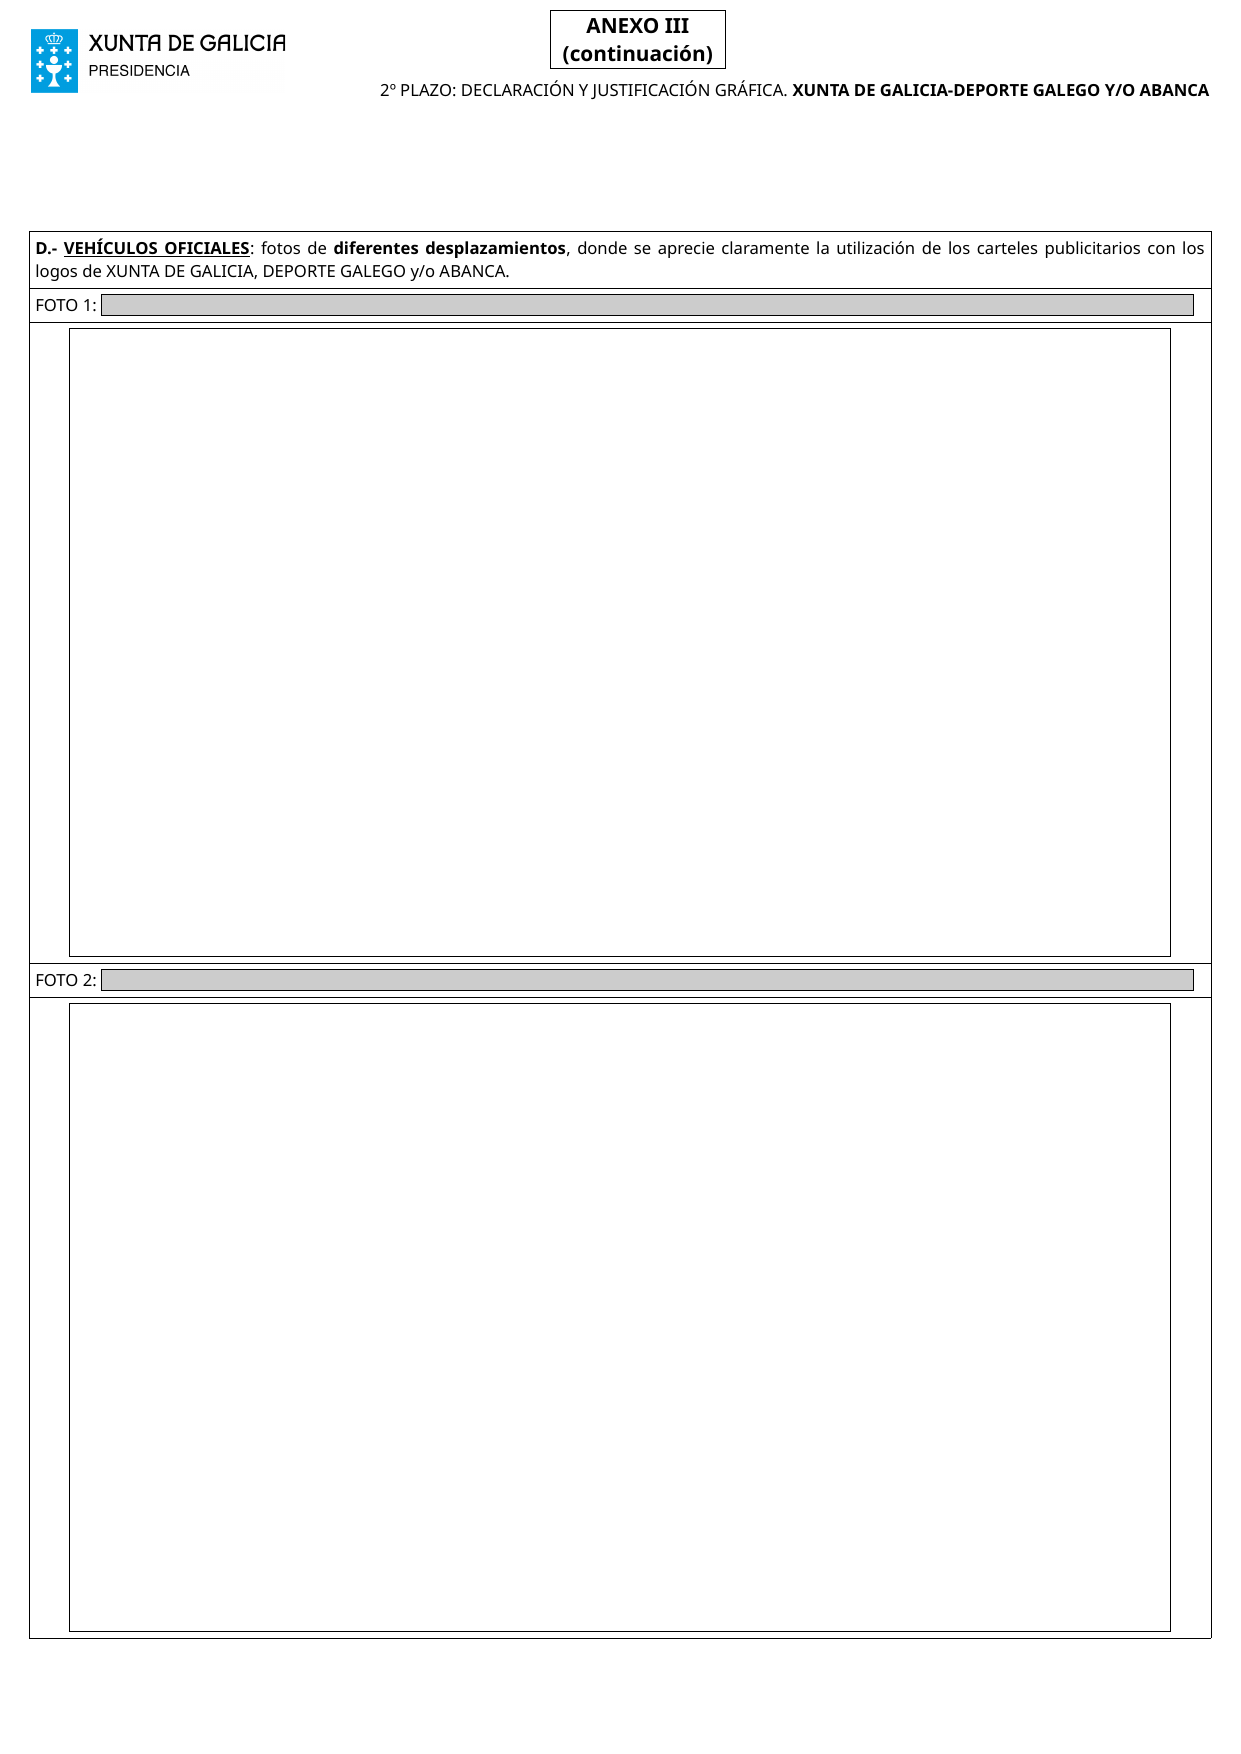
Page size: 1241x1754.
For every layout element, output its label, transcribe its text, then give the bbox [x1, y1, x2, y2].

table_cell FOTO 2: [30, 964, 1211, 997]
table_cell [30, 998, 1211, 1637]
table_cell [30, 323, 1211, 963]
picture [79, 29, 286, 93]
picture [47, 66, 61, 86]
table_cell FOTO 1: [30, 289, 1211, 322]
table_header D.- VEHÍCULOS OFICIALES: fotos de diferentes desplazamientos, donde se aprecie claramente la utilización de los carteles publicitarios con los logos de XUNTA DE GALICIA, DEPORTE GALEGO y/o ABANCA. [30, 232, 1211, 288]
